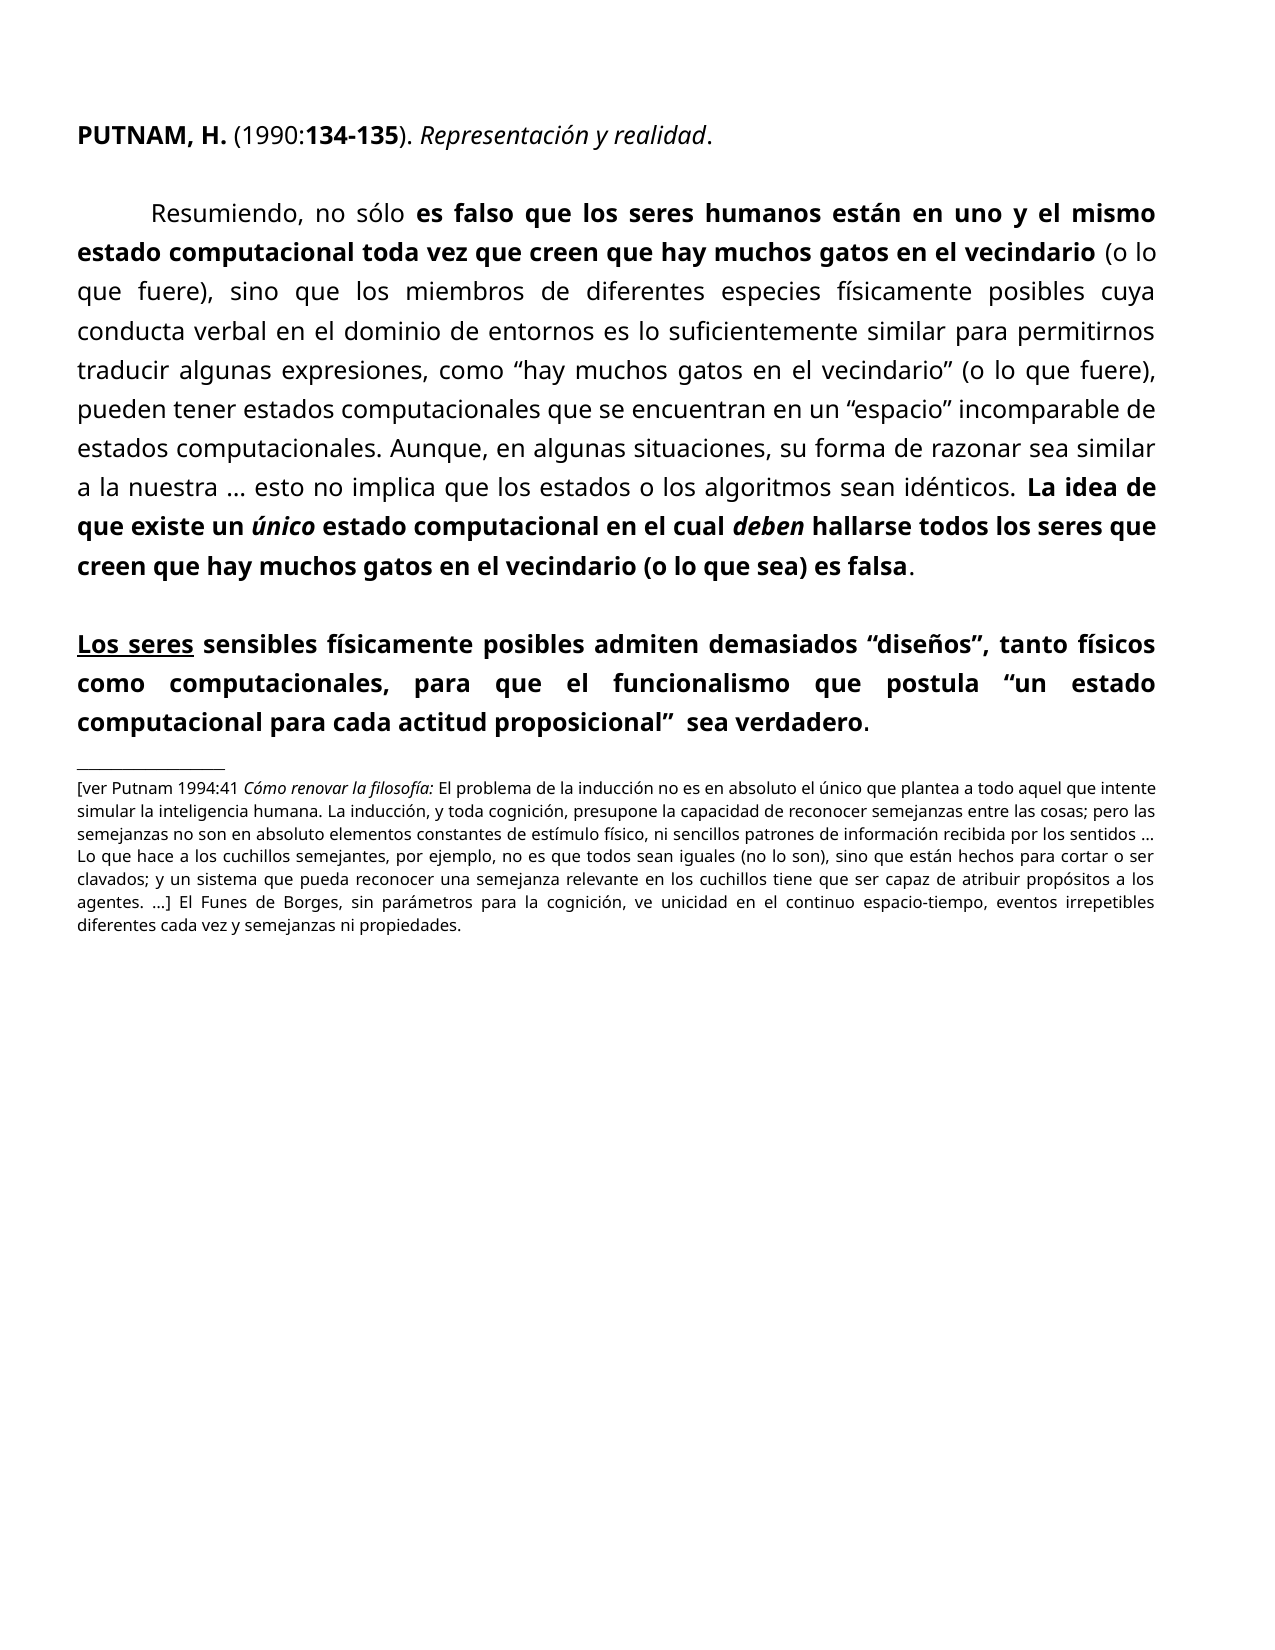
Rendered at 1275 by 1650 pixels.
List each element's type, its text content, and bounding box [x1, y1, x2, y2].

text PUTNAM, H. (1990:134-135). Representación y realidad. [77, 117, 1157, 151]
text Resumiendo, no sólo es falso que los seres humanos están en uno y el mismo estado computacional toda vez que creen que hay muchos gatos en el vecindario (o lo que fuere), sino que los miembros de diferentes especies físicamente posibles cuya conducta verbal en el dominio de entornos es lo suficientemente similar para permitirnos traducir algunas expresiones, como “hay muchos gatos en el vecindario” (o lo que fuere), pueden tener estados computacionales que se encuentran en un “espacio” incomparable de estados computacionales. Aunque, en algunas situaciones, su forma de razonar sea similar a la nuestra … esto no implica que los estados o los algoritmos sean idénticos. La idea de que existe un único estado computacional en el cual deben hallarse todos los seres que creen que hay muchos gatos en el vecindario (o lo que sea) es falsa. [77, 196, 1157, 582]
text Los seres sensibles físicamente posibles admiten demasiados “diseños”, tanto físicos como computacionales, para que el funcionalismo que postula “un estado computacional para cada actitud proposicional” sea verdadero. [77, 626, 1157, 739]
text _____________ [77, 744, 1157, 773]
text [ver Putnam 1994:41 Cómo renovar la filosofía: El problema de la inducción no es en absoluto el único que plantea a todo aquel que intente simular la inteligencia humana. La inducción, y toda cognición, presupone la capacidad de reconocer semejanzas entre las cosas; pero las semejanzas no son en absoluto elementos constantes de estímulo físico, ni sencillos patrones de información recibida por los sentidos … Lo que hace a los cuchillos semejantes, por ejemplo, no es que todos sean iguales (no lo son), sino que están hechos para cortar o ser clavados; y un sistema que pueda reconocer una semejanza relevante en los cuchillos tiene que ser capaz de atribuir propósitos a los agentes. …] El Funes de Borges, sin parámetros para la cognición, ve unicidad en el continuo espacio-tiempo, eventos irrepetibles diferentes cada vez y semejanzas ni propiedades. [77, 777, 1157, 936]
